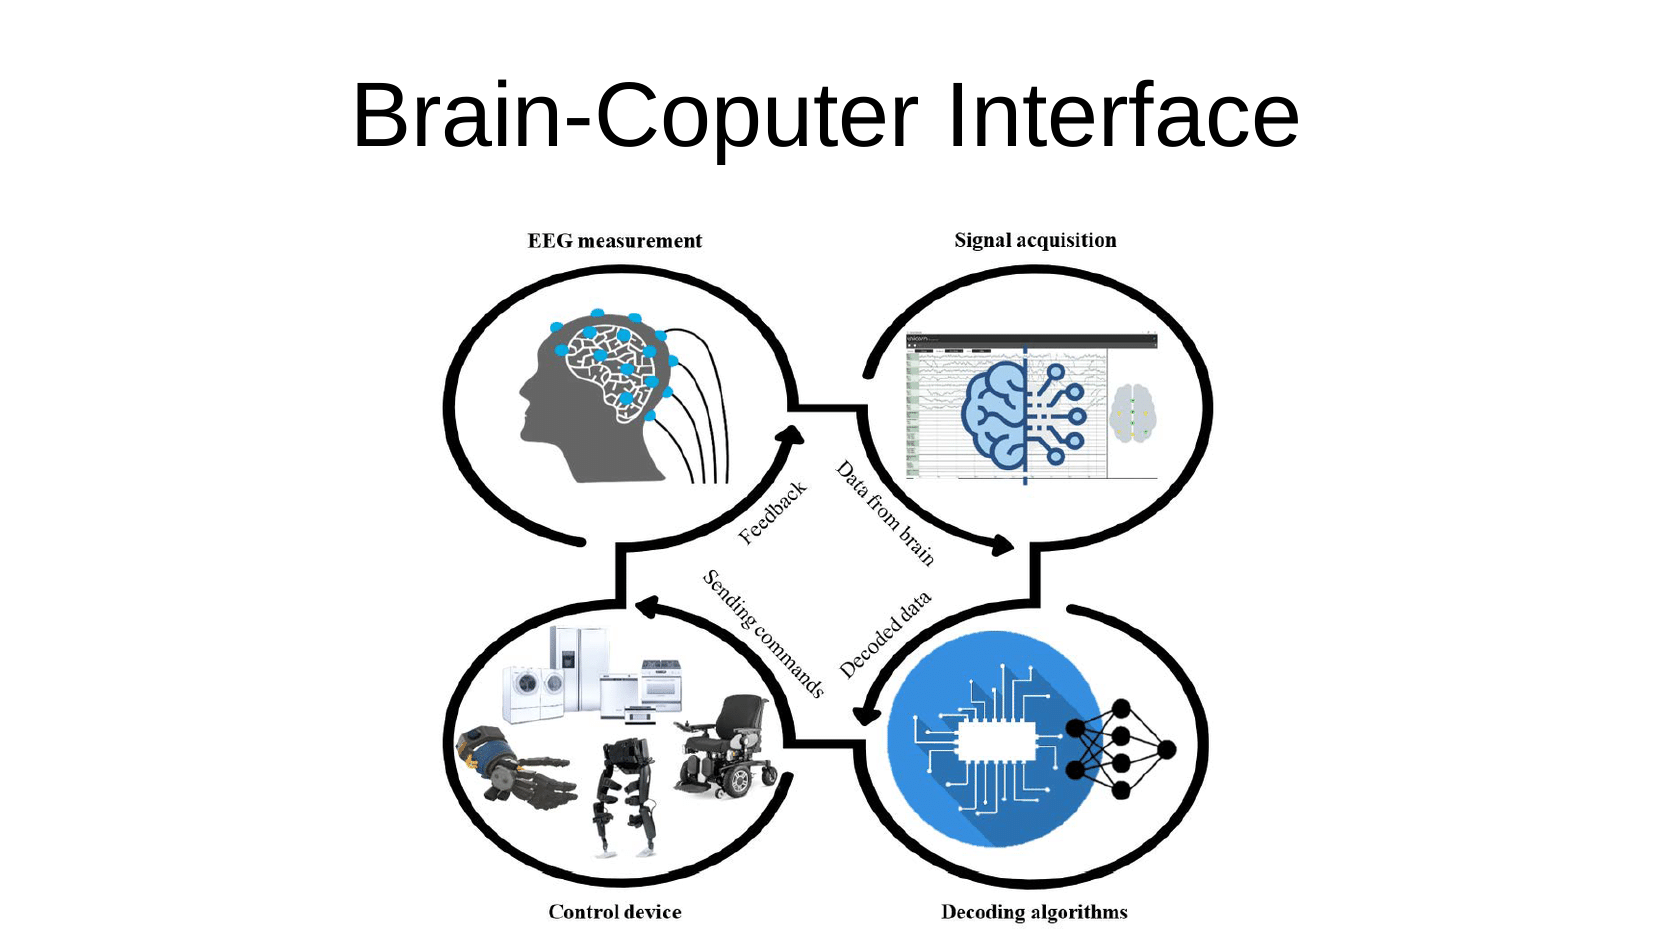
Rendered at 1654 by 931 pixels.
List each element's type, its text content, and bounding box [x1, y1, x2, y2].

title Brain-Coputer Interface [82, 37, 1571, 193]
picture [432, 221, 1222, 931]
